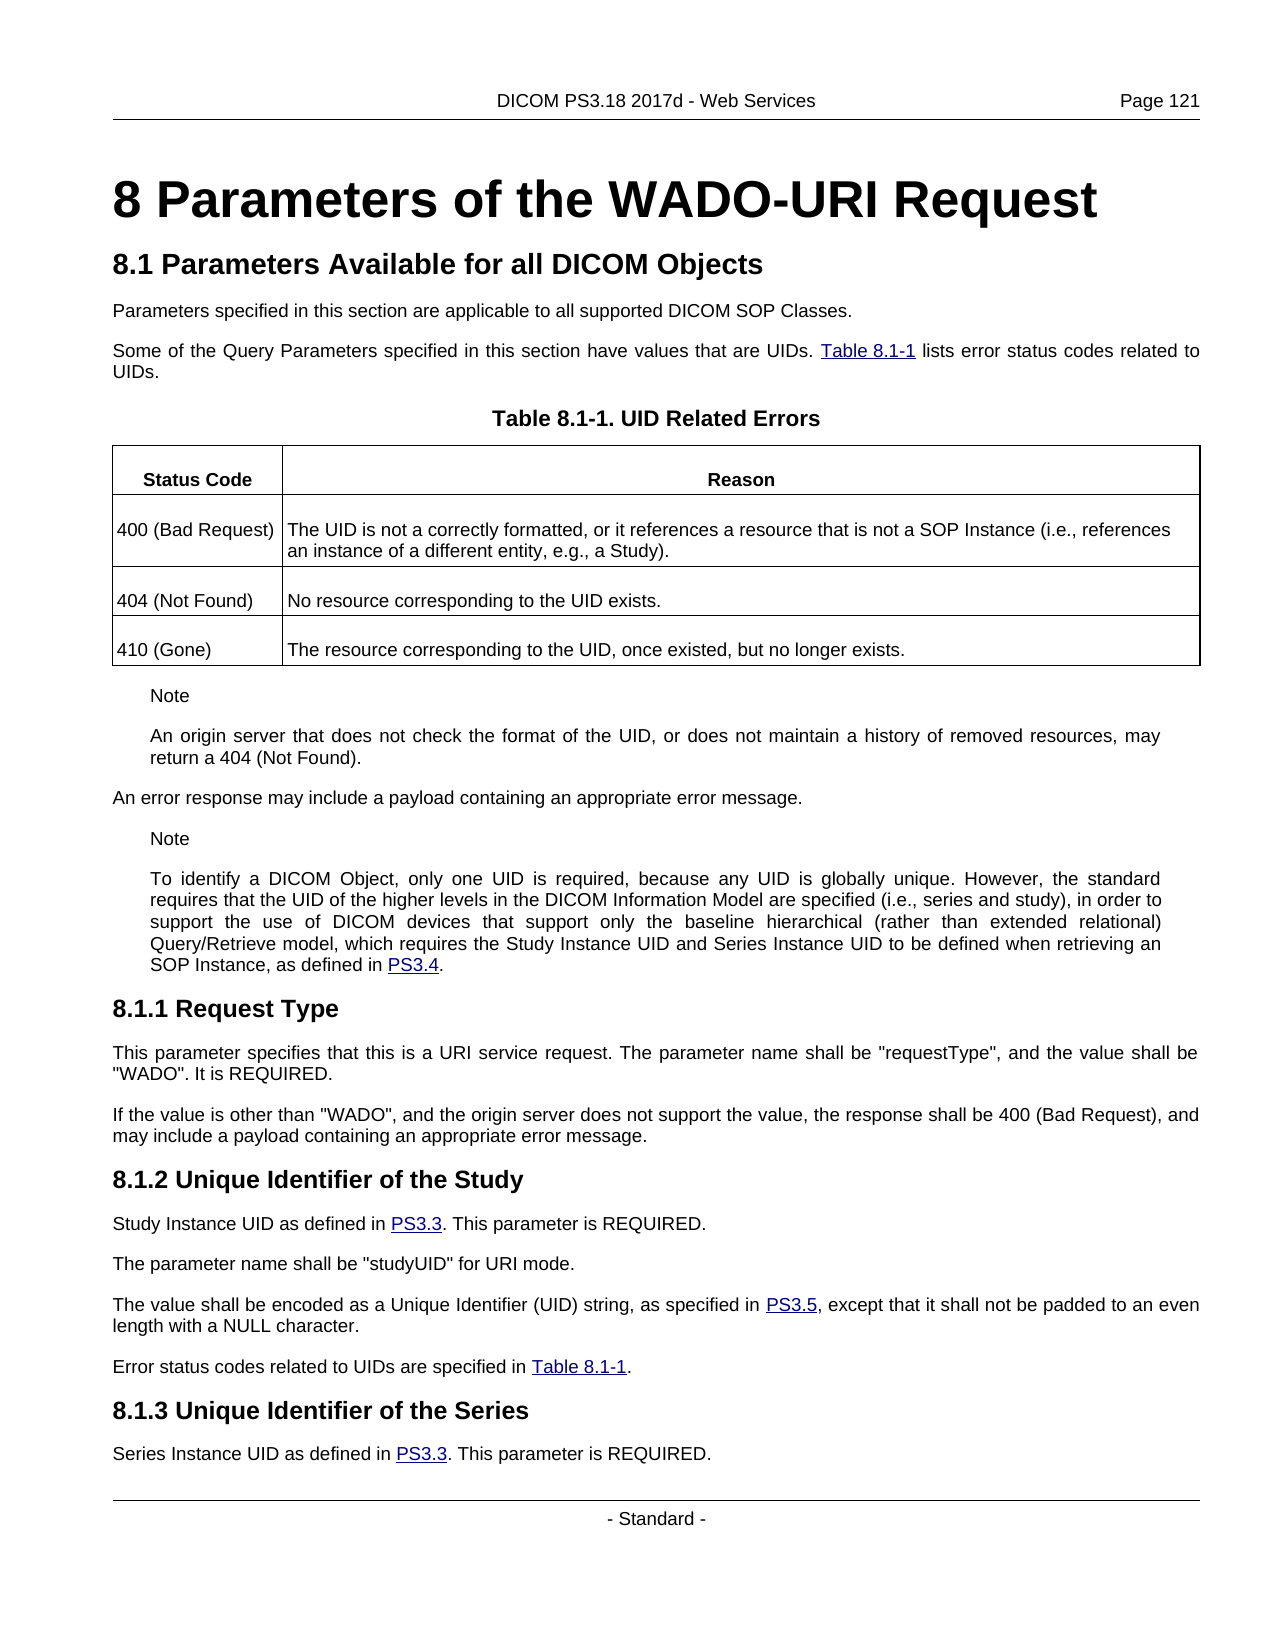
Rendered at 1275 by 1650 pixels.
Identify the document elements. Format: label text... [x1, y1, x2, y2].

text This parameter specifies that this is a URI service request. The parameter name shall be "requestType", and the value shall be "WADO". It is REQUIRED. [112, 1042, 1200, 1085]
text Some of the Query Parameters specified in this section have values that are UIDs. Table 8.1-1 lists error status codes related to UIDs. [112, 340, 1200, 383]
text Study Instance UID as defined in PS3.3. This parameter is REQUIRED. [112, 1213, 1200, 1234]
text Note [150, 827, 1162, 849]
text 8.1.1 Request Type [112, 994, 1200, 1023]
text 8.1.3 Unique Identifier of the Series [112, 1396, 1200, 1424]
table_cell The UID is not a correctly formatted, or it references a resource that is not a SOP Instance (i.e., references an instance of a different entity, e.g., a Study). [283, 495, 1199, 566]
text The parameter name shall be "studyUID" for URI mode. [112, 1253, 1200, 1275]
table_header Status Code [113, 446, 282, 494]
text The value shall be encoded as a Unique Identifier (UID) string, as specified in PS3.5, except that it shall not be padded to an even length with a NULL character. [112, 1293, 1200, 1337]
text Parameters specified in this section are applicable to all supported DICOM SOP Classes. [112, 299, 1200, 321]
table_cell The resource corresponding to the UID, once existed, but no longer exists. [283, 616, 1199, 665]
table_header Reason [283, 446, 1199, 494]
text 8.1 Parameters Available for all DICOM Objects [112, 247, 1200, 281]
table_cell 410 (Gone) [113, 616, 282, 665]
text 8.1.2 Unique Identifier of the Study [112, 1165, 1200, 1194]
table_cell 404 (Not Found) [113, 567, 282, 615]
text 8 Parameters of the WADO-URI Request [112, 169, 1200, 228]
text An origin server that does not check the format of the UID, or does not maintain a history of removed resources, may return a 404 (Not Found). [150, 725, 1162, 768]
text If the value is other than "WADO", and the origin server does not support the value, the response shall be 400 (Bad Request), and may include a payload containing an appropriate error message. [112, 1103, 1200, 1147]
text Series Instance UID as defined in PS3.3. This parameter is REQUIRED. [112, 1443, 1200, 1465]
text An error response may include a payload containing an appropriate error message. [112, 787, 1200, 808]
text Note [150, 685, 1162, 706]
table_cell No resource corresponding to the UID exists. [283, 567, 1199, 615]
table_cell 400 (Bad Request) [113, 495, 282, 566]
text To identify a DICOM Object, only one UID is required, because any UID is globally unique. However, the standard requires that the UID of the higher levels in the DICOM Information Model are specified (i.e., series and study), in order to support the use of DICOM devices that support only the baseline hierarchical (rather than extended relational) Query/Retrieve model, which requires the Study Instance UID and Series Instance UID to be defined when retrieving an SOP Instance, as defined in PS3.4. [150, 868, 1162, 975]
text Table 8.1-1. UID Related Errors [112, 405, 1200, 431]
text Error status codes related to UIDs are specified in Table 8.1-1. [112, 1355, 1200, 1377]
